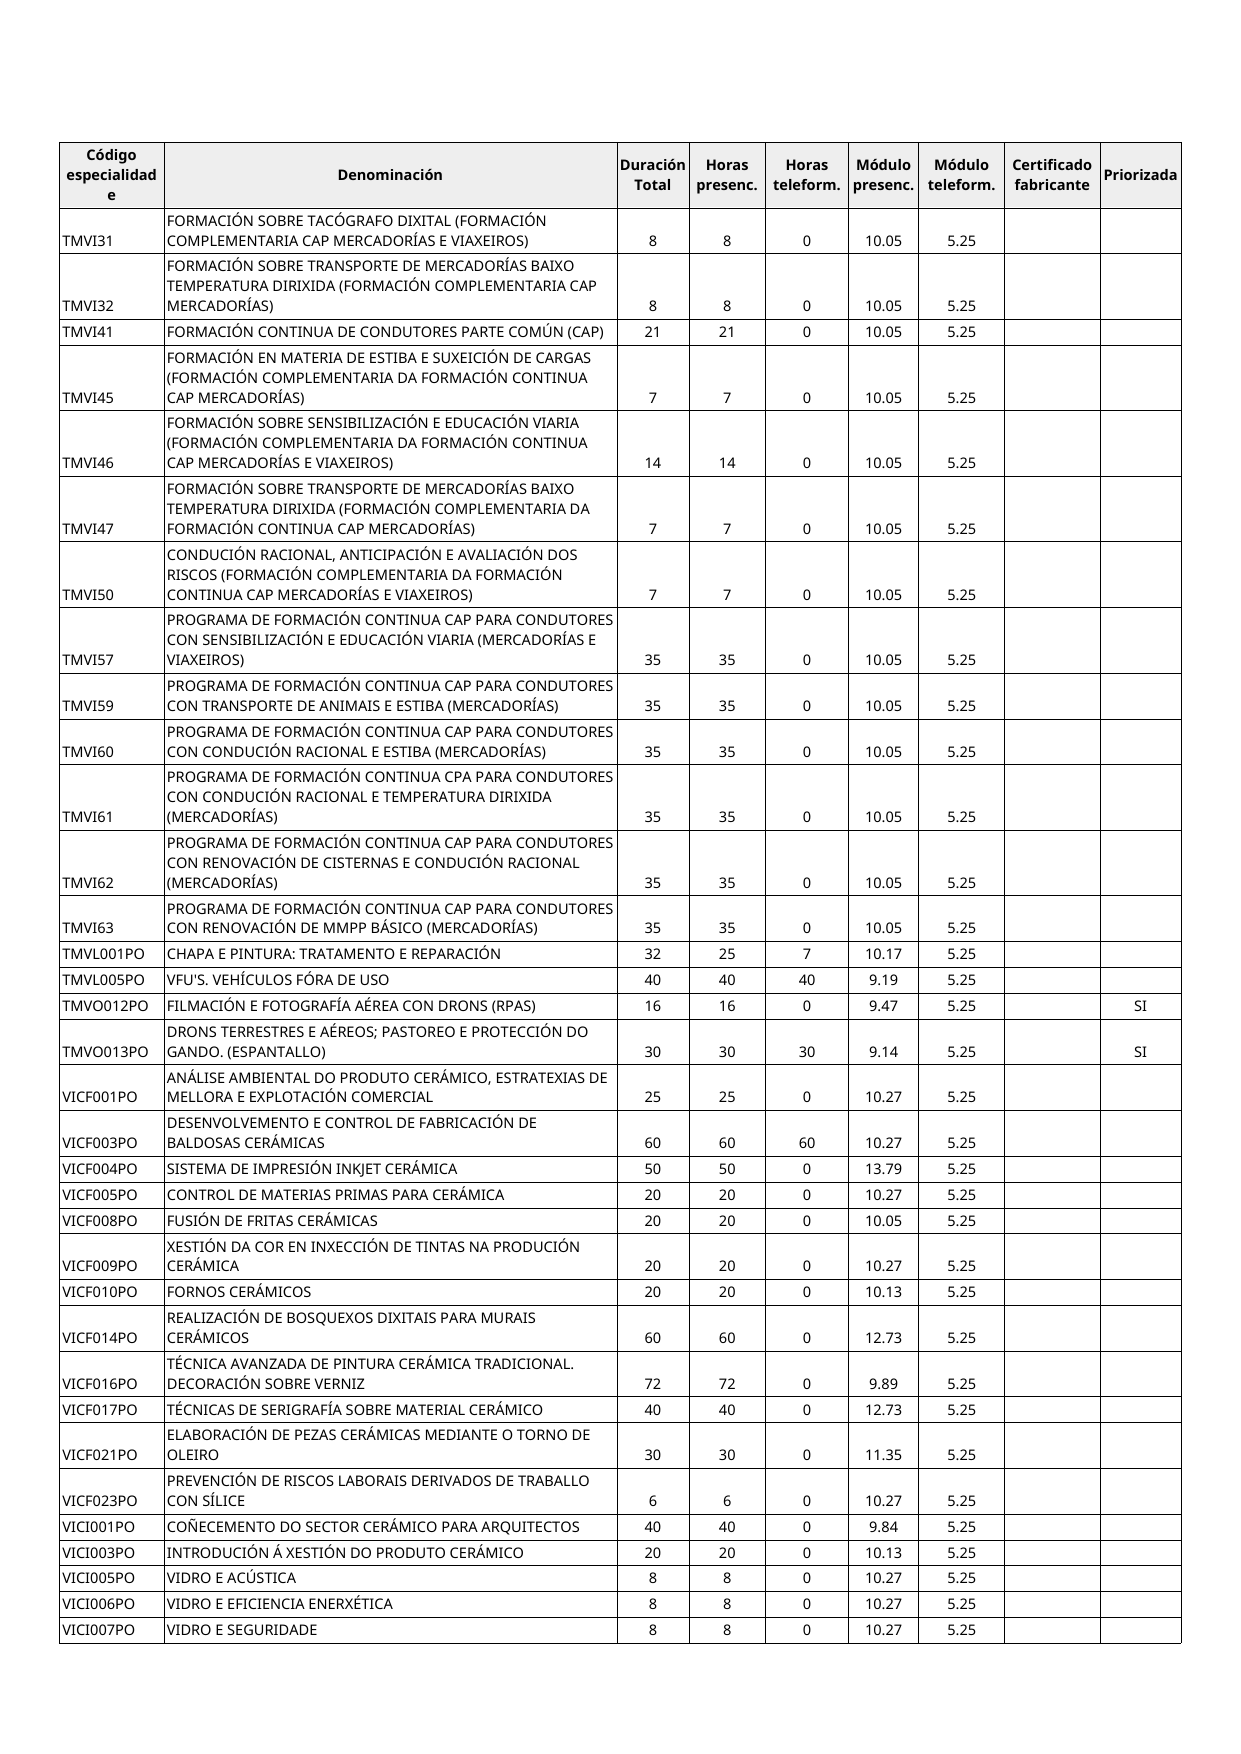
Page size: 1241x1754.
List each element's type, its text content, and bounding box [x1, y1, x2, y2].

table_cell 16 [690, 994, 765, 1019]
table_cell 40 [618, 1397, 689, 1422]
table_cell SI [1101, 994, 1181, 1019]
table_cell VICF010PO [60, 1280, 164, 1305]
table_cell [1005, 765, 1100, 830]
table_cell [1005, 320, 1100, 344]
table_cell 40 [618, 1515, 689, 1539]
table_cell [1005, 1234, 1100, 1279]
table_cell 8 [690, 209, 765, 253]
table_cell VICF004PO [60, 1157, 164, 1182]
table_cell 0 [766, 608, 848, 673]
table_cell 30 [690, 1423, 765, 1468]
table_cell [1005, 477, 1100, 541]
table_cell 10,13 [849, 1541, 918, 1565]
table_cell 10,05 [849, 477, 918, 541]
table_cell 10,05 [849, 831, 918, 895]
table_cell [1101, 942, 1181, 967]
table_cell TMVI32 [60, 254, 164, 319]
table_cell 20 [690, 1209, 765, 1233]
table_cell 25 [690, 1065, 765, 1110]
table_cell [1101, 1352, 1181, 1396]
table_cell 0 [766, 1618, 848, 1643]
table_cell [1005, 346, 1100, 410]
table_cell [1005, 1183, 1100, 1207]
table_cell 7 [690, 542, 765, 607]
table_cell 25 [690, 942, 765, 967]
table_cell VICF001PO [60, 1065, 164, 1110]
table_cell DRONS TERRESTRES E AÉREOS; PASTOREO E PROTECCIÓN DO GANDO. (ESPANTALLO) [165, 1020, 617, 1064]
table_cell [1101, 1397, 1181, 1422]
table_cell VICF016PO [60, 1352, 164, 1396]
table_cell [1005, 411, 1100, 476]
table_cell FORMACIÓN SOBRE TRANSPORTE DE MERCADORÍAS BAIXO TEMPERATURA DIRIXIDA (FORMACIÓN COMPLEMENTARIA CAP MERCADORÍAS) [165, 254, 617, 319]
table_cell [1005, 942, 1100, 967]
table_cell 21 [618, 320, 689, 344]
table_cell FORMACIÓN EN MATERIA DE ESTIBA E SUXEICIÓN DE CARGAS (FORMACIÓN COMPLEMENTARIA DA FORMACIÓN CONTINUA CAP MERCADORÍAS) [165, 346, 617, 410]
table_cell 40 [690, 968, 765, 993]
table_cell VICF005PO [60, 1183, 164, 1207]
table_cell 40 [618, 968, 689, 993]
table_cell 0 [766, 1592, 848, 1617]
table_cell 0 [766, 674, 848, 718]
table_cell [1005, 1306, 1100, 1351]
table_cell CONTROL DE MATERIAS PRIMAS PARA CERÁMICA [165, 1183, 617, 1207]
table_cell 60 [690, 1111, 765, 1156]
table_cell 5,25 [919, 968, 1004, 993]
table_cell 9,47 [849, 994, 918, 1019]
table_cell 10,05 [849, 1209, 918, 1233]
table_cell VICI003PO [60, 1541, 164, 1565]
table_cell 10,05 [849, 674, 918, 718]
table_cell [1101, 720, 1181, 764]
table_cell 5,25 [919, 1397, 1004, 1422]
table_cell 10,27 [849, 1566, 918, 1591]
table_cell [1005, 1111, 1100, 1156]
table_cell 35 [618, 674, 689, 718]
table_header Denominación [165, 143, 617, 207]
table_cell [1101, 1566, 1181, 1591]
table_cell [1005, 1541, 1100, 1565]
table_cell 5,25 [919, 1280, 1004, 1305]
table_cell 0 [766, 896, 848, 941]
table_cell TMVI60 [60, 720, 164, 764]
table_cell 5,25 [919, 765, 1004, 830]
table_cell 14 [690, 411, 765, 476]
table_cell 20 [618, 1234, 689, 1279]
table_cell VICF021PO [60, 1423, 164, 1468]
table_header Certificado fabricante [1005, 143, 1100, 207]
table_cell 20 [618, 1209, 689, 1233]
table_cell 5,25 [919, 254, 1004, 319]
table_cell REALIZACIÓN DE BOSQUEXOS DIXITAIS PARA MURAIS CERÁMICOS [165, 1306, 617, 1351]
table_header Priorizada [1101, 143, 1181, 207]
table_cell 20 [618, 1280, 689, 1305]
table_cell [1005, 1397, 1100, 1422]
table_cell 10,17 [849, 942, 918, 967]
table_cell 20 [618, 1183, 689, 1207]
table_header Horas presenc. [690, 143, 765, 207]
table_cell PROGRAMA DE FORMACIÓN CONTINUA CAP PARA CONDUTORES CON SENSIBILIZACIÓN E EDUCACIÓN VIARIA (MERCADORÍAS E VIAXEIROS) [165, 608, 617, 673]
table_cell 14 [618, 411, 689, 476]
table_cell 0 [766, 1065, 848, 1110]
table_cell [1005, 1423, 1100, 1468]
table_cell CONDUCIÓN RACIONAL, ANTICIPACIÓN E AVALIACIÓN DOS RISCOS (FORMACIÓN COMPLEMENTARIA DA FORMACIÓN CONTINUA CAP MERCADORÍAS E VIAXEIROS) [165, 542, 617, 607]
table_cell 8 [618, 1592, 689, 1617]
table_cell 8 [618, 1566, 689, 1591]
table_cell 11,35 [849, 1423, 918, 1468]
table_cell 5,25 [919, 1183, 1004, 1207]
table_cell [1005, 542, 1100, 607]
table_cell PROGRAMA DE FORMACIÓN CONTINUA CAP PARA CONDUTORES CON RENOVACIÓN DE MMPP BÁSICO (MERCADORÍAS) [165, 896, 617, 941]
table_cell 5,25 [919, 896, 1004, 941]
table_cell 5,25 [919, 411, 1004, 476]
table_cell 10,05 [849, 254, 918, 319]
table_cell [1101, 1541, 1181, 1565]
table_cell 10,27 [849, 1183, 918, 1207]
table_cell 5,25 [919, 942, 1004, 967]
table_cell [1101, 346, 1181, 410]
table_cell 35 [690, 831, 765, 895]
table_cell 5,25 [919, 346, 1004, 410]
table_cell 5,25 [919, 994, 1004, 1019]
table_cell 7 [618, 542, 689, 607]
table_cell [1101, 1306, 1181, 1351]
table_cell VICI001PO [60, 1515, 164, 1539]
table_cell 5,25 [919, 209, 1004, 253]
table_cell [1005, 1352, 1100, 1396]
table_cell 72 [690, 1352, 765, 1396]
table_header Módulo presenc. [849, 143, 918, 207]
table_cell 5,25 [919, 1234, 1004, 1279]
table_cell [1101, 1157, 1181, 1182]
table_cell 20 [690, 1234, 765, 1279]
table_cell [1101, 608, 1181, 673]
table_cell FORNOS CERÁMICOS [165, 1280, 617, 1305]
table_cell 0 [766, 1397, 848, 1422]
table_cell [1005, 1469, 1100, 1514]
table_cell 5,25 [919, 1592, 1004, 1617]
table_cell 0 [766, 542, 848, 607]
table_cell [1005, 896, 1100, 941]
table_cell [1101, 254, 1181, 319]
table_cell 8 [618, 209, 689, 253]
table_cell 30 [618, 1423, 689, 1468]
table_cell 10,05 [849, 720, 918, 764]
table_cell 0 [766, 411, 848, 476]
table_cell FORMACIÓN SOBRE TACÓGRAFO DIXITAL (FORMACIÓN COMPLEMENTARIA CAP MERCADORÍAS E VIAXEIROS) [165, 209, 617, 253]
table_cell 0 [766, 1183, 848, 1207]
table_cell TMVO012PO [60, 994, 164, 1019]
table_cell 0 [766, 720, 848, 764]
table_cell DESENVOLVEMENTO E CONTROL DE FABRICACIÓN DE BALDOSAS CERÁMICAS [165, 1111, 617, 1156]
table_cell 5,25 [919, 1618, 1004, 1643]
table_cell 25 [618, 1065, 689, 1110]
table_cell [1101, 1423, 1181, 1468]
table_cell [1101, 320, 1181, 344]
table_cell 0 [766, 1515, 848, 1539]
table_cell [1005, 209, 1100, 253]
table_cell 60 [690, 1306, 765, 1351]
table_cell XESTIÓN DA COR EN INXECCIÓN DE TINTAS NA PRODUCIÓN CERÁMICA [165, 1234, 617, 1279]
table_cell 10,05 [849, 209, 918, 253]
table_cell 8 [690, 1592, 765, 1617]
table_cell 0 [766, 320, 848, 344]
table_cell SI [1101, 1020, 1181, 1064]
table_cell 8 [690, 254, 765, 319]
table_header Código especialidade [60, 143, 164, 207]
table_cell COÑECEMENTO DO SECTOR CERÁMICO PARA ARQUITECTOS [165, 1515, 617, 1539]
table_cell VICF023PO [60, 1469, 164, 1514]
table_cell FILMACIÓN E FOTOGRAFÍA AÉREA CON DRONS (RPAS) [165, 994, 617, 1019]
table_cell PROGRAMA DE FORMACIÓN CONTINUA CAP PARA CONDUTORES CON CONDUCIÓN RACIONAL E ESTIBA (MERCADORÍAS) [165, 720, 617, 764]
table_cell 5,25 [919, 1515, 1004, 1539]
table_cell 9,14 [849, 1020, 918, 1064]
table_cell [1101, 1234, 1181, 1279]
table_cell VICF009PO [60, 1234, 164, 1279]
table_cell 7 [690, 477, 765, 541]
table_cell [1101, 1065, 1181, 1110]
table_cell 5,25 [919, 1566, 1004, 1591]
table_cell 35 [618, 831, 689, 895]
table_cell 5,25 [919, 1157, 1004, 1182]
table_cell 7 [766, 942, 848, 967]
table_cell FORMACIÓN CONTINUA DE CONDUTORES PARTE COMÚN (CAP) [165, 320, 617, 344]
table_cell FUSIÓN DE FRITAS CERÁMICAS [165, 1209, 617, 1233]
table_cell TMVI63 [60, 896, 164, 941]
table_cell VICI006PO [60, 1592, 164, 1617]
table_cell SISTEMA DE IMPRESIÓN INKJET CERÁMICA [165, 1157, 617, 1182]
table_cell [1101, 1280, 1181, 1305]
table_cell TMVI62 [60, 831, 164, 895]
table_cell 5,25 [919, 1111, 1004, 1156]
table_cell 9,19 [849, 968, 918, 993]
table_cell 35 [690, 608, 765, 673]
table_cell 10,05 [849, 896, 918, 941]
table_cell 5,25 [919, 477, 1004, 541]
table_cell [1101, 1515, 1181, 1539]
table_cell 40 [690, 1515, 765, 1539]
table_cell 13,79 [849, 1157, 918, 1182]
table_cell 35 [618, 608, 689, 673]
table_cell 30 [766, 1020, 848, 1064]
table_cell 10,05 [849, 320, 918, 344]
table_cell VICI005PO [60, 1566, 164, 1591]
table_cell [1101, 1183, 1181, 1207]
table_cell 9,89 [849, 1352, 918, 1396]
table_cell [1005, 994, 1100, 1019]
table_cell TMVL001PO [60, 942, 164, 967]
table_cell 8 [618, 254, 689, 319]
table_cell 5,25 [919, 608, 1004, 673]
table_cell 35 [618, 896, 689, 941]
table_cell 0 [766, 209, 848, 253]
table_cell FORMACIÓN SOBRE SENSIBILIZACIÓN E EDUCACIÓN VIARIA (FORMACIÓN COMPLEMENTARIA DA FORMACIÓN CONTINUA CAP MERCADORÍAS E VIAXEIROS) [165, 411, 617, 476]
table_cell 50 [618, 1157, 689, 1182]
table_cell [1101, 1469, 1181, 1514]
table_header Horas teleform. [766, 143, 848, 207]
table_cell [1101, 968, 1181, 993]
table_cell 5,25 [919, 1209, 1004, 1233]
table_cell TMVI61 [60, 765, 164, 830]
table_cell [1005, 1020, 1100, 1064]
table_cell VICF017PO [60, 1397, 164, 1422]
table_cell 16 [618, 994, 689, 1019]
table_cell 40 [690, 1397, 765, 1422]
table_cell [1101, 1209, 1181, 1233]
table_cell 8 [618, 1618, 689, 1643]
table_cell 72 [618, 1352, 689, 1396]
table_cell 20 [690, 1183, 765, 1207]
table_cell VICI007PO [60, 1618, 164, 1643]
table_cell 7 [618, 346, 689, 410]
table_cell [1005, 1515, 1100, 1539]
table_cell [1101, 542, 1181, 607]
table_cell 10,05 [849, 411, 918, 476]
table_cell 0 [766, 1423, 848, 1468]
table_cell 5,25 [919, 720, 1004, 764]
table_cell 0 [766, 1352, 848, 1396]
table_cell 40 [766, 968, 848, 993]
table_cell 30 [690, 1020, 765, 1064]
table_cell 5,25 [919, 1541, 1004, 1565]
table_cell CHAPA E PINTURA: TRATAMENTO E REPARACIÓN [165, 942, 617, 967]
table_cell [1005, 1566, 1100, 1591]
table_cell VFU'S. VEHÍCULOS FÓRA DE USO [165, 968, 617, 993]
table_cell TMVI47 [60, 477, 164, 541]
table_cell 0 [766, 1209, 848, 1233]
table_cell 20 [618, 1541, 689, 1565]
table_cell [1005, 254, 1100, 319]
table_cell VIDRO E SEGURIDADE [165, 1618, 617, 1643]
table_cell 60 [618, 1111, 689, 1156]
table_cell VICF008PO [60, 1209, 164, 1233]
table_cell ELABORACIÓN DE PEZAS CERÁMICAS MEDIANTE O TORNO DE OLEIRO [165, 1423, 617, 1468]
table_cell INTRODUCIÓN Á XESTIÓN DO PRODUTO CERÁMICO [165, 1541, 617, 1565]
table_cell 21 [690, 320, 765, 344]
table_header Duración Total [618, 143, 689, 207]
table_cell 60 [618, 1306, 689, 1351]
table_cell [1101, 896, 1181, 941]
table_cell PROGRAMA DE FORMACIÓN CONTINUA CPA PARA CONDUTORES CON CONDUCIÓN RACIONAL E TEMPERATURA DIRIXIDA (MERCADORÍAS) [165, 765, 617, 830]
table_cell 10,27 [849, 1592, 918, 1617]
table_cell 5,25 [919, 1469, 1004, 1514]
table_cell 5,25 [919, 1020, 1004, 1064]
table_cell 7 [618, 477, 689, 541]
table_cell VICF014PO [60, 1306, 164, 1351]
table_cell 0 [766, 477, 848, 541]
table_cell TMVO013PO [60, 1020, 164, 1064]
table_cell [1101, 477, 1181, 541]
table_cell 35 [618, 720, 689, 764]
table_cell 32 [618, 942, 689, 967]
table_cell PROGRAMA DE FORMACIÓN CONTINUA CAP PARA CONDUTORES CON RENOVACIÓN DE CISTERNAS E CONDUCIÓN RACIONAL (MERCADORÍAS) [165, 831, 617, 895]
table_cell 12,73 [849, 1397, 918, 1422]
table_cell 30 [618, 1020, 689, 1064]
table_cell 0 [766, 1157, 848, 1182]
table_cell 50 [690, 1157, 765, 1182]
table_cell ANÁLISE AMBIENTAL DO PRODUTO CERÁMICO, ESTRATEXIAS DE MELLORA E EXPLOTACIÓN COMERCIAL [165, 1065, 617, 1110]
table_cell TÉCNICA AVANZADA DE PINTURA CERÁMICA TRADICIONAL. DECORACIÓN SOBRE VERNIZ [165, 1352, 617, 1396]
table_cell 10,13 [849, 1280, 918, 1305]
table_cell 5,25 [919, 1306, 1004, 1351]
table_cell TMVI59 [60, 674, 164, 718]
table_cell 0 [766, 1234, 848, 1279]
table_cell [1005, 1618, 1100, 1643]
table_cell TMVI50 [60, 542, 164, 607]
table_cell TMVI46 [60, 411, 164, 476]
table_cell 5,25 [919, 1423, 1004, 1468]
table_cell [1101, 1111, 1181, 1156]
table_cell 5,25 [919, 1065, 1004, 1110]
table_cell 10,05 [849, 608, 918, 673]
table_cell 9,84 [849, 1515, 918, 1539]
table_cell [1101, 674, 1181, 718]
table_header Módulo teleform. [919, 143, 1004, 207]
table_cell 60 [766, 1111, 848, 1156]
table_cell 6 [618, 1469, 689, 1514]
table_cell 5,25 [919, 831, 1004, 895]
table_cell 10,05 [849, 346, 918, 410]
table_cell 35 [618, 765, 689, 830]
table_cell [1101, 411, 1181, 476]
table_cell [1101, 1618, 1181, 1643]
table_cell VIDRO E EFICIENCIA ENERXÉTICA [165, 1592, 617, 1617]
table_cell 12,73 [849, 1306, 918, 1351]
table_cell 5,25 [919, 320, 1004, 344]
table_cell [1005, 1209, 1100, 1233]
table_cell VICF003PO [60, 1111, 164, 1156]
table_cell 10,27 [849, 1469, 918, 1514]
table_cell 0 [766, 765, 848, 830]
table_cell PROGRAMA DE FORMACIÓN CONTINUA CAP PARA CONDUTORES CON TRANSPORTE DE ANIMAIS E ESTIBA (MERCADORÍAS) [165, 674, 617, 718]
table_cell TÉCNICAS DE SERIGRAFÍA SOBRE MATERIAL CERÁMICO [165, 1397, 617, 1422]
table_cell TMVI45 [60, 346, 164, 410]
table_cell 35 [690, 720, 765, 764]
table_cell [1005, 968, 1100, 993]
table_cell 20 [690, 1280, 765, 1305]
table_cell 6 [690, 1469, 765, 1514]
table_cell 35 [690, 674, 765, 718]
table_cell 8 [690, 1618, 765, 1643]
table_cell VIDRO E ACÚSTICA [165, 1566, 617, 1591]
table_cell 5,25 [919, 674, 1004, 718]
table_cell 10,27 [849, 1111, 918, 1156]
table_cell 7 [690, 346, 765, 410]
table_cell TMVI57 [60, 608, 164, 673]
table_cell 8 [690, 1566, 765, 1591]
table_cell 5,25 [919, 1352, 1004, 1396]
table_cell 0 [766, 1306, 848, 1351]
table_cell [1005, 608, 1100, 673]
table_cell 35 [690, 896, 765, 941]
table_cell [1005, 674, 1100, 718]
table_cell [1101, 765, 1181, 830]
table_cell [1005, 1065, 1100, 1110]
table_cell [1005, 1592, 1100, 1617]
table_cell 10,27 [849, 1065, 918, 1110]
table_cell [1005, 831, 1100, 895]
table_cell [1005, 1157, 1100, 1182]
table_cell 35 [690, 765, 765, 830]
table_cell 10,27 [849, 1234, 918, 1279]
table_cell TMVL005PO [60, 968, 164, 993]
table_cell [1101, 209, 1181, 253]
table_cell FORMACIÓN SOBRE TRANSPORTE DE MERCADORÍAS BAIXO TEMPERATURA DIRIXIDA (FORMACIÓN COMPLEMENTARIA DA FORMACIÓN CONTINUA CAP MERCADORÍAS) [165, 477, 617, 541]
table_cell 10,05 [849, 542, 918, 607]
table_cell TMVI31 [60, 209, 164, 253]
table_cell 0 [766, 994, 848, 1019]
table_cell 0 [766, 1280, 848, 1305]
table_cell 5,25 [919, 542, 1004, 607]
table_cell TMVI41 [60, 320, 164, 344]
table_cell 20 [690, 1541, 765, 1565]
table_cell 10,27 [849, 1618, 918, 1643]
table_cell 0 [766, 1541, 848, 1565]
table_cell [1101, 831, 1181, 895]
table_cell 0 [766, 346, 848, 410]
table_cell 0 [766, 1566, 848, 1591]
table_cell PREVENCIÓN DE RISCOS LABORAIS DERIVADOS DE TRABALLO CON SÍLICE [165, 1469, 617, 1514]
table_cell 10,05 [849, 765, 918, 830]
table_cell [1101, 1592, 1181, 1617]
table_cell [1005, 1280, 1100, 1305]
table_cell [1005, 720, 1100, 764]
table_cell 0 [766, 254, 848, 319]
table_cell 0 [766, 831, 848, 895]
table_cell 0 [766, 1469, 848, 1514]
